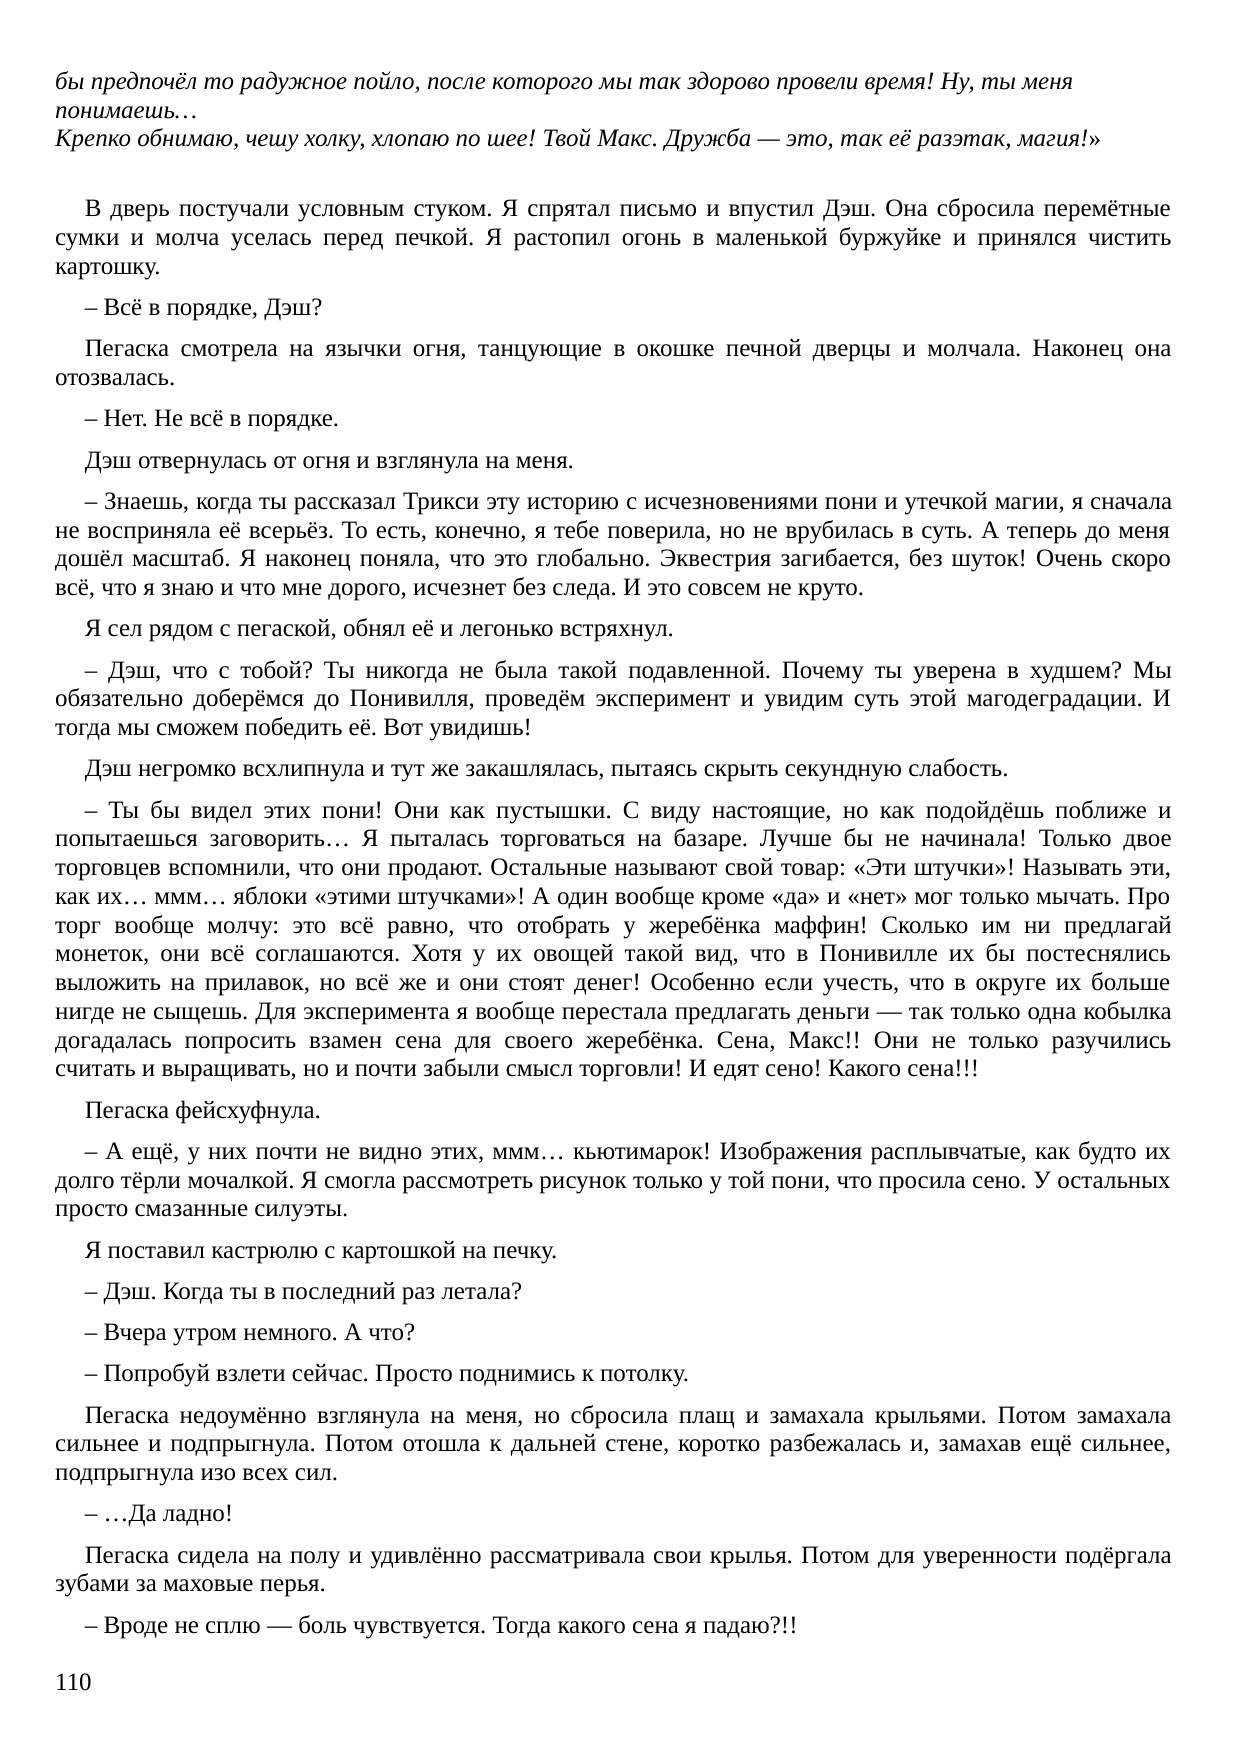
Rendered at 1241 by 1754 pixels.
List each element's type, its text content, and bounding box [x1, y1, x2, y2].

text Пегаска фейсхуфнула. [55, 1095, 1173, 1123]
text – Нет. Не всё в порядке. [55, 403, 1173, 432]
text – Вчера утром немного. А что? [55, 1317, 1173, 1346]
text Я сел рядом с пегаской, обнял её и легонько встряхнул. [55, 613, 1173, 642]
text – …Да ладно! [55, 1498, 1173, 1527]
text Пегаска недоумённо взглянула на меня, но сбросила плащ и замахала крыльями. Потом замахала сильнее и подпрыгнула. Потом отошла к дальней стене, коротко разбежалась и, замахав ещё сильнее, подпрыгнула изо всех сил. [55, 1400, 1173, 1486]
text Дэш негромко всхлипнула и тут же закашлялась, пытаясь скрыть секундную слабость. [55, 753, 1173, 782]
text – Дэш. Когда ты в последний раз летала? [55, 1276, 1173, 1305]
text В дверь постучали условным стуком. Я спрятал письмо и впустил Дэш. Она сбросила перемётные сумки и молча уселась перед печкой. Я растопил огонь в маленькой буржуйке и принялся чистить картошку. [55, 193, 1173, 280]
text Пегаска смотрела на язычки огня, танцующие в окошке печной дверцы и молчала. Наконец она отозвалась. [55, 333, 1173, 391]
text – Ты бы видел этих пони! Они как пустышки. С виду настоящие, но как подойдёшь поближе и попытаешься заговорить… Я пыталась торговаться на базаре. Лучше бы не начинала! Только двое торговцев вспомнили, что они продают. Остальные называют свой товар: «Эти штучки»! Называть эти, как их… ммм… яблоки «этими штучками»! А один вообще кроме «да» и «нет» мог только мычать. Про торг вообще молчу: это всё равно, что отобрать у жеребёнка маффин! Сколько им ни предлагай монеток, они всё соглашаются. Хотя у их овощей такой вид, что в Понивилле их бы постеснялись выложить на прилавок, но всё же и они стоят денег! Особенно если учесть, что в округе их больше нигде не сыщешь. Для эксперимента я вообще перестала предлагать деньги — так только одна кобылка догадалась попросить взамен сена для своего жеребёнка. Сена, Макс!! Они не только разучились считать и выращивать, но и почти забыли смысл торговли! И едят сено! Какого сена!!! [55, 795, 1173, 1082]
text Пегаска сидела на полу и удивлённо рассматривала свои крылья. Потом для уверенности подёргала зубами за маховые перья. [55, 1540, 1173, 1597]
text Дэш отвернулась от огня и взглянула на меня. [55, 445, 1173, 473]
text – Всё в порядке, Дэш? [55, 292, 1173, 321]
text Крепко обнимаю, чешу холку, хлопаю по шее! Твой Макс. Дружба — это, так её разэтак, магия!» [55, 123, 1173, 152]
text – А ещё, у них почти не видно этих, ммм… кьютимарок! Изображения расплывчатые, как будто их долго тёрли мочалкой. Я смогла рассмотреть рисунок только у той пони, что просила сено. У остальных просто смазанные силуэты. [55, 1136, 1173, 1222]
text – Знаешь, когда ты рассказал Трикси эту историю с исчезновениями пони и утечкой магии, я сначала не восприняла её всерьёз. То есть, конечно, я тебе поверила, но не врубилась в суть. А теперь до меня дошёл масштаб. Я наконец поняла, что это глобально. Эквестрия загибается, без шуток! Очень скоро всё, что я знаю и что мне дорого, исчезнет без следа. И это совсем не круто. [55, 486, 1173, 601]
text Я поставил кастрюлю с картошкой на печку. [55, 1235, 1173, 1263]
text – Дэш, что с тобой? Ты никогда не была такой подавленной. Почему ты уверена в худшем? Мы обязательно доберёмся до Понивилля, проведём эксперимент и увидим суть этой магодеградации. И тогда мы сможем победить её. Вот увидишь! [55, 655, 1173, 741]
text – Вроде не сплю — боль чувствуется. Тогда какого сена я падаю?!! [55, 1610, 1173, 1638]
text бы предпочёл то радужное пойло, после которого мы так здорово провели время! Ну, ты меня понимаешь… [55, 66, 1173, 123]
text – Попробуй взлети сейчас. Просто поднимись к потолку. [55, 1358, 1173, 1387]
